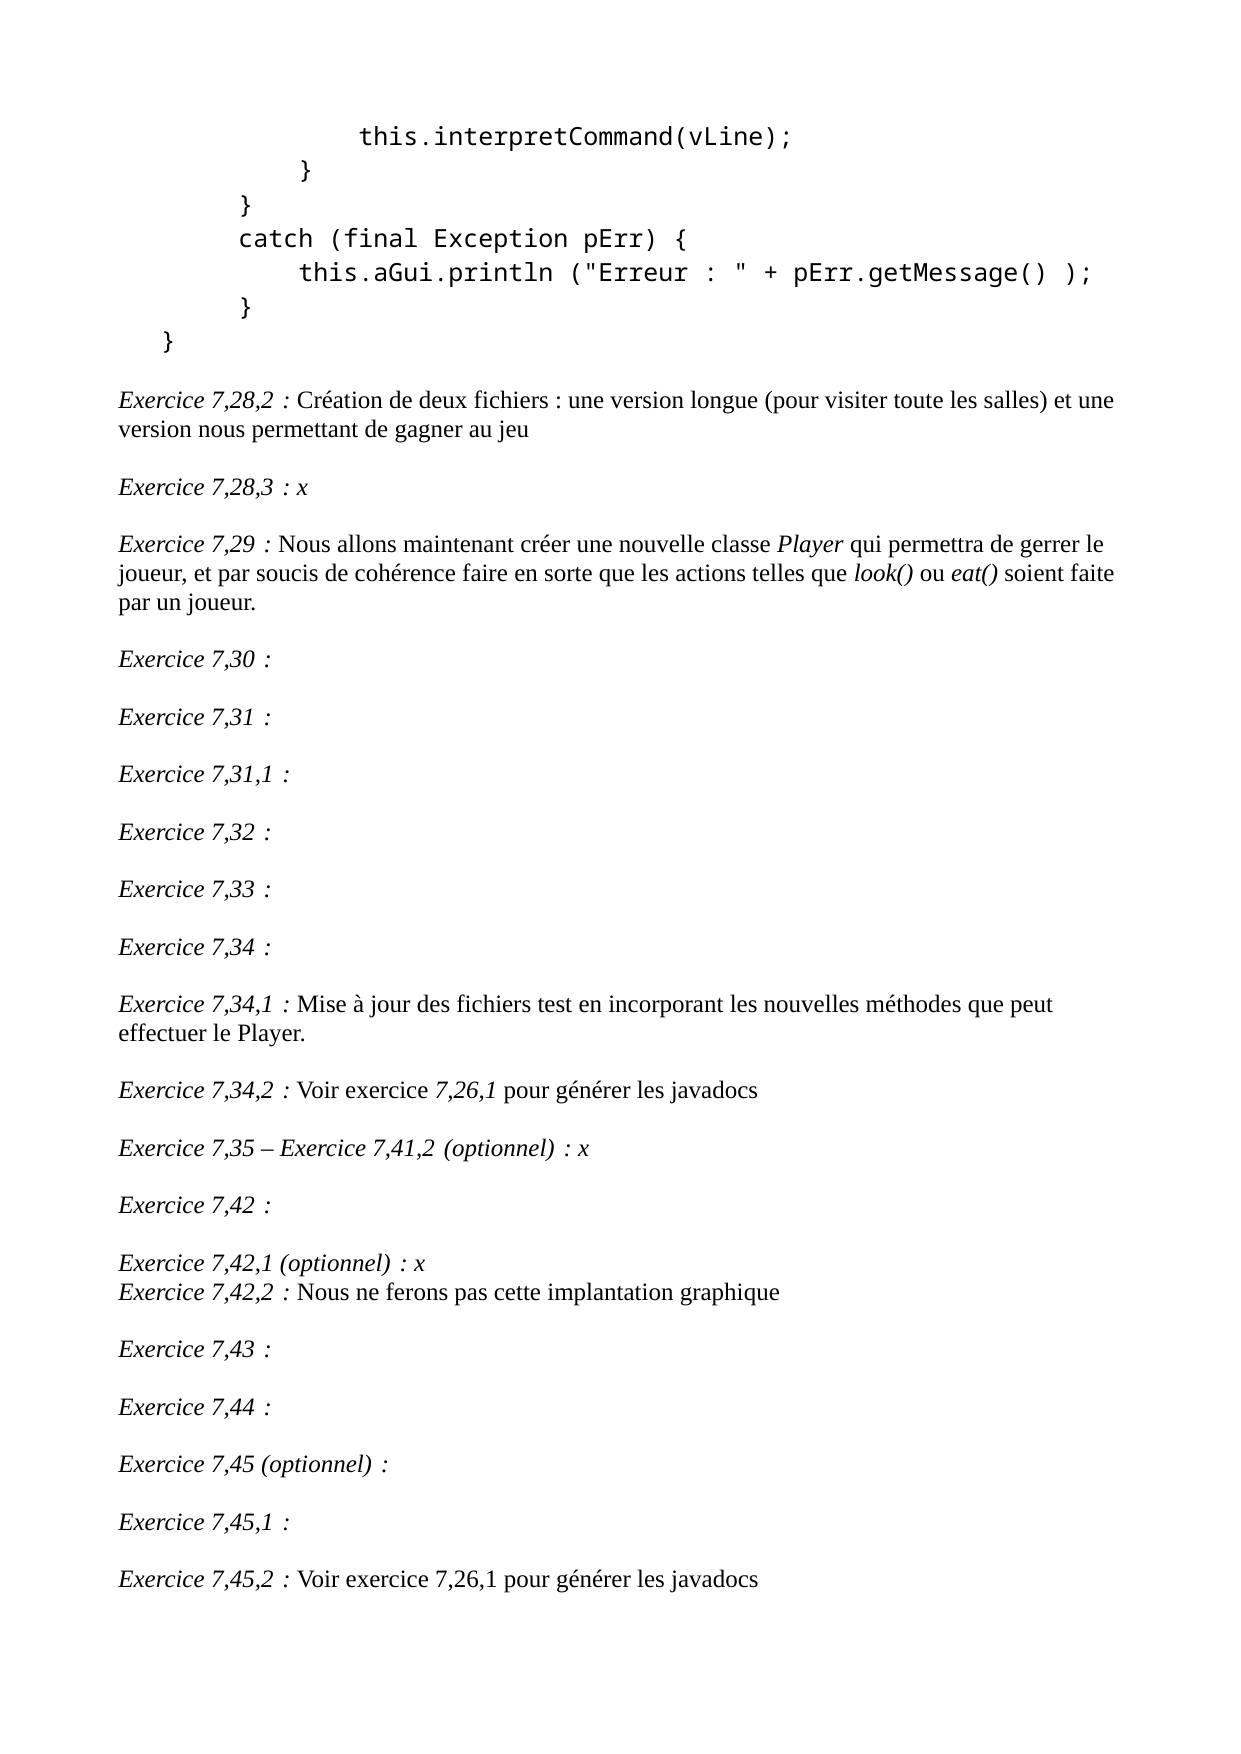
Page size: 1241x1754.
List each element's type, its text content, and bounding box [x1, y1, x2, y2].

text Exercice 7,31 : [118, 702, 1122, 730]
text Exercice 7,44 : [118, 1392, 1122, 1420]
text catch (final Exception pErr) { [118, 220, 1122, 254]
text Exercice 7,29 : Nous allons maintenant créer une nouvelle classe Player qui permettra de gerrer le joueur, et par soucis de cohérence faire en sorte que les actions telles que look() ou eat() soient faite par un joueur. [118, 529, 1122, 615]
text Exercice 7,34 : [118, 932, 1122, 960]
text Exercice 7,45 (optionnel) : [118, 1449, 1122, 1478]
text } [118, 152, 1122, 186]
text } [118, 322, 1122, 357]
text Exercice 7,42 : [118, 1190, 1122, 1219]
text Exercice 7,42,1 (optionnel) : x [118, 1248, 1122, 1277]
text Exercice 7,42,2 : Nous ne ferons pas cette implantation graphique [118, 1277, 1122, 1305]
text Exercice 7,35 – Exercice 7,41,2 (optionnel) : x [118, 1133, 1122, 1162]
text Exercice 7,45,1 : [118, 1507, 1122, 1535]
text this.aGui.println ("Erreur : " + pErr.getMessage() ); [118, 254, 1122, 288]
text Exercice 7,43 : [118, 1334, 1122, 1363]
text Exercice 7,33 : [118, 874, 1122, 903]
text Exercice 7,28,2 : Création de deux fichiers : une version longue (pour visiter toute les salles) et une version nous permettant de gagner au jeu [118, 385, 1122, 443]
text } [118, 288, 1122, 322]
text Exercice 7,31,1 : [118, 759, 1122, 788]
text this.interpretCommand(vLine); [118, 118, 1122, 152]
text Exercice 7,34,2 : Voir exercice 7,26,1 pour générer les javadocs [118, 1075, 1122, 1104]
text Exercice 7,30 : [118, 644, 1122, 673]
text Exercice 7,45,2 : Voir exercice 7,26,1 pour générer les javadocs [118, 1564, 1122, 1593]
text Exercice 7,34,1 : Mise à jour des fichiers test en incorporant les nouvelles méthodes que peut effectuer le Player. [118, 989, 1122, 1047]
text Exercice 7,32 : [118, 817, 1122, 845]
text } [118, 186, 1122, 220]
text Exercice 7,28,3 : x [118, 472, 1122, 500]
